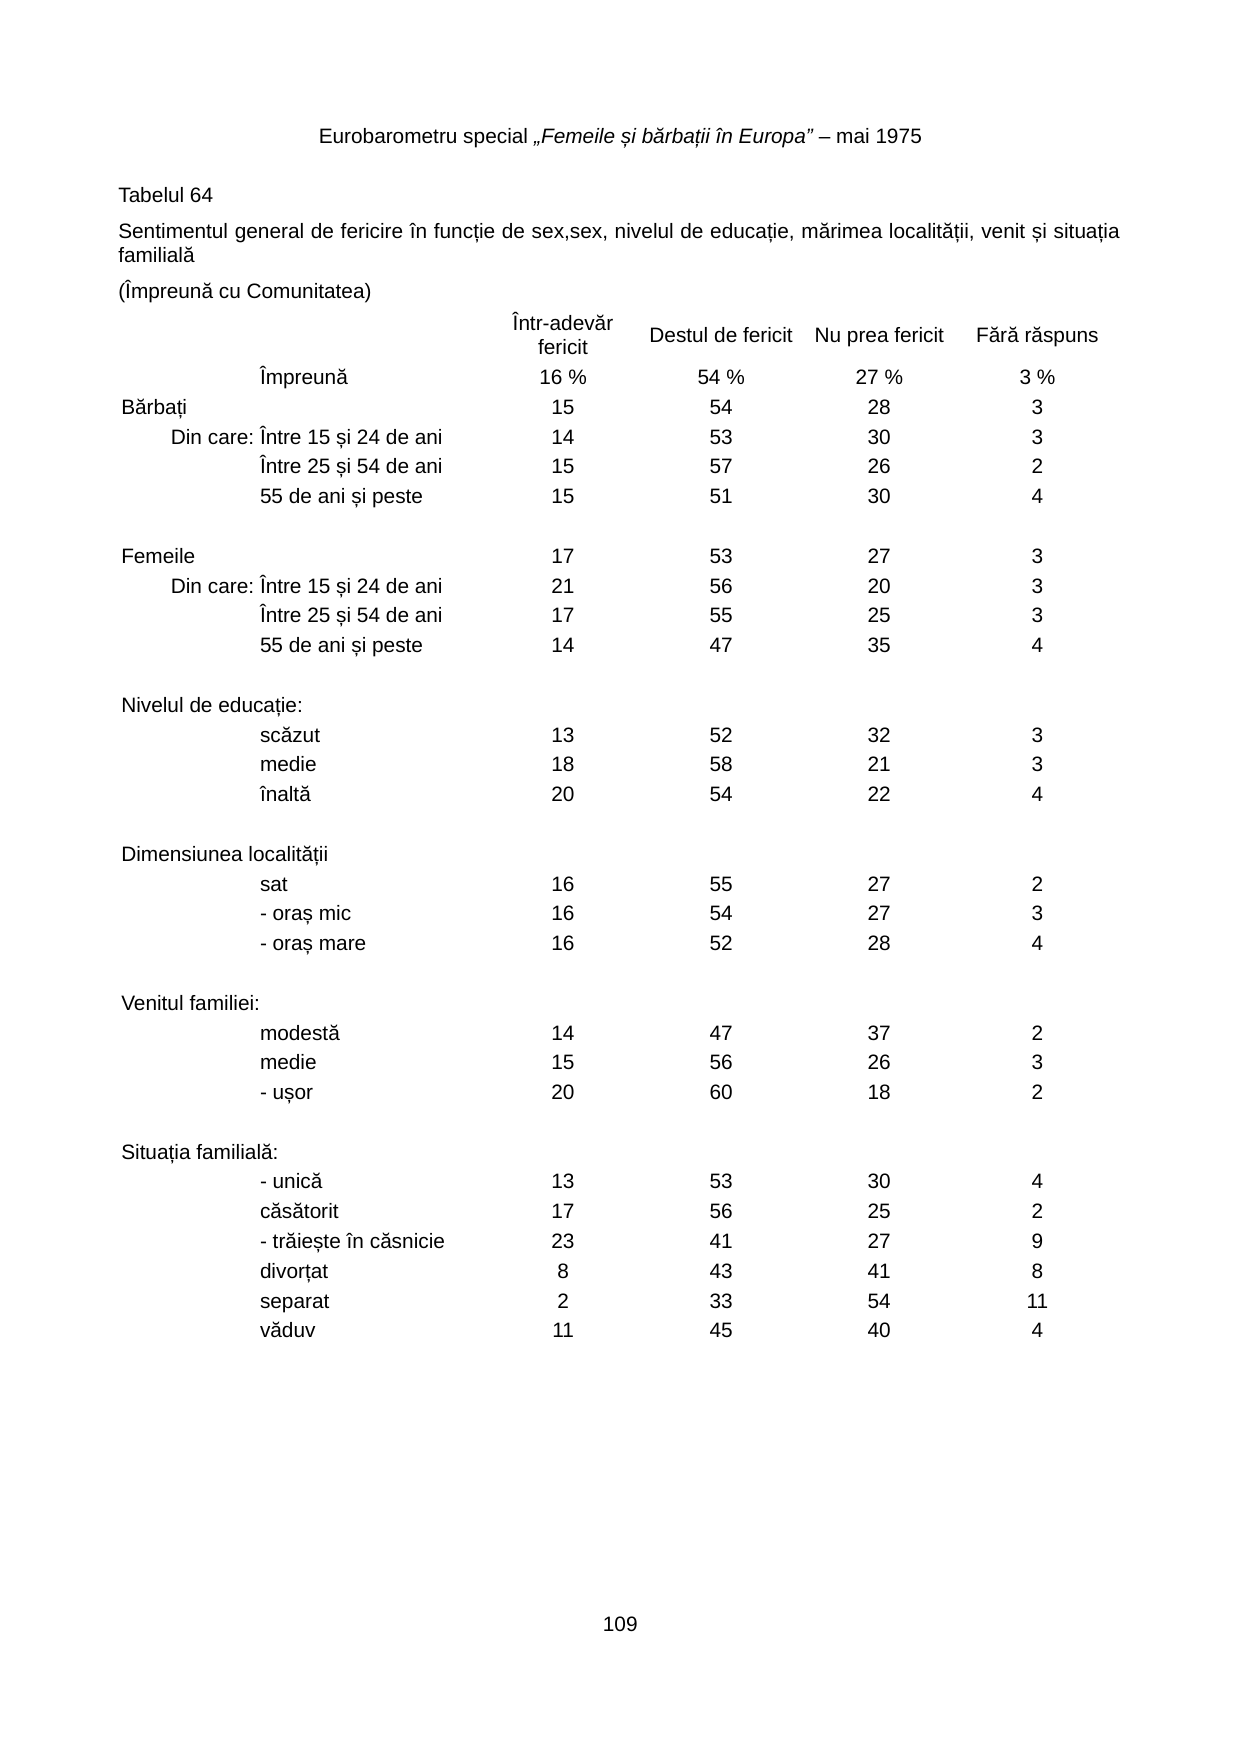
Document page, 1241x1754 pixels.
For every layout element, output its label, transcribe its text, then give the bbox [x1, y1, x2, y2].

table_cell 11 [958, 1286, 1116, 1315]
table_cell 53 [642, 541, 800, 571]
table_cell [118, 1047, 257, 1077]
table_cell [958, 511, 1116, 541]
table_cell 15 [484, 1047, 642, 1077]
table_cell 30 [800, 422, 958, 451]
table_cell 2 [958, 451, 1116, 481]
table_cell [484, 511, 642, 541]
table_cell 41 [800, 1256, 958, 1286]
table_cell 26 [800, 1047, 958, 1077]
table_cell [958, 1137, 1116, 1166]
table_cell [642, 511, 800, 541]
table_cell Din care: [118, 422, 257, 451]
table_cell 14 [484, 422, 642, 451]
table_cell [118, 779, 257, 809]
table_cell 2 [484, 1286, 642, 1315]
table_cell - oraș mic [257, 898, 484, 928]
table_header Fără răspuns [958, 308, 1116, 362]
table_cell 3 [958, 898, 1116, 928]
table_cell [800, 839, 958, 868]
table_cell 60 [642, 1077, 800, 1107]
table_cell 3 [958, 749, 1116, 779]
table_cell [642, 660, 800, 690]
table_cell 27 [800, 869, 958, 898]
table_cell [958, 958, 1116, 988]
table_cell separat [257, 1286, 484, 1315]
table_cell 27 [800, 541, 958, 571]
table_cell 16 % [484, 362, 642, 392]
table_cell [118, 630, 257, 660]
table_cell 14 [484, 630, 642, 660]
table_header [257, 308, 484, 362]
table_cell 30 [800, 1166, 958, 1196]
table_cell [800, 1137, 958, 1166]
table_cell 54 [642, 779, 800, 809]
table_cell [484, 690, 642, 719]
table_cell Situația familială: [118, 1137, 484, 1166]
table_cell [958, 690, 1116, 719]
table_cell medie [257, 749, 484, 779]
table_cell căsătorit [257, 1196, 484, 1226]
table_cell 15 [484, 451, 642, 481]
table_cell 8 [958, 1256, 1116, 1286]
table_cell - oraș mare [257, 928, 484, 958]
table_cell 53 [642, 422, 800, 451]
table_cell 3 [958, 392, 1116, 422]
text Sentimentul general de fericire în funcție de sex,sex, nivelul de educație, mărimea localității, venit și situația familială [118, 219, 1122, 267]
table_header Într-adevăr fericit [484, 308, 642, 362]
table_cell 11 [484, 1315, 642, 1345]
table_cell [118, 511, 257, 541]
table_cell 3 [958, 600, 1116, 630]
table_cell 55 [642, 600, 800, 630]
table_cell 32 [800, 720, 958, 749]
table_header [118, 308, 257, 362]
table_cell Între 25 și 54 de ani [257, 451, 484, 481]
table_cell [642, 690, 800, 719]
table_cell 8 [484, 1256, 642, 1286]
table_cell 2 [958, 1196, 1116, 1226]
table_cell 14 [484, 1018, 642, 1047]
table_cell înaltă [257, 779, 484, 809]
table_cell 57 [642, 451, 800, 481]
table_cell 53 [642, 1166, 800, 1196]
table_cell [118, 1196, 257, 1226]
table_cell 51 [642, 481, 800, 511]
table_cell 3 [958, 541, 1116, 571]
table_cell 35 [800, 630, 958, 660]
table_cell 4 [958, 1315, 1116, 1345]
table_cell 20 [800, 571, 958, 600]
table_cell [958, 660, 1116, 690]
table_cell 4 [958, 481, 1116, 511]
table_cell [118, 1166, 257, 1196]
table_cell [800, 958, 958, 988]
table_cell 56 [642, 1196, 800, 1226]
table_cell 4 [958, 630, 1116, 660]
table_cell 37 [800, 1018, 958, 1047]
table_cell [800, 1107, 958, 1137]
table_cell [118, 451, 257, 481]
table_cell 25 [800, 600, 958, 630]
table_cell sat [257, 869, 484, 898]
table_cell 15 [484, 392, 642, 422]
table_cell [800, 660, 958, 690]
table_cell 15 [484, 481, 642, 511]
table_cell 2 [958, 1018, 1116, 1047]
table_cell [642, 1137, 800, 1166]
table_cell Bărbați [118, 392, 257, 422]
table_cell 27 [800, 1226, 958, 1256]
table_cell 56 [642, 571, 800, 600]
table_cell 16 [484, 898, 642, 928]
table_cell 55 de ani și peste [257, 630, 484, 660]
table_cell 43 [642, 1256, 800, 1286]
table_header Nu prea fericit [800, 308, 958, 362]
table_cell [257, 511, 484, 541]
table_cell [118, 600, 257, 630]
table_cell [118, 660, 257, 690]
text (Împreună cu Comunitatea) [118, 278, 1122, 302]
table_cell medie [257, 1047, 484, 1077]
table_cell [257, 958, 484, 988]
table_cell 41 [642, 1226, 800, 1256]
table_cell [484, 1107, 642, 1137]
table_cell 55 [642, 869, 800, 898]
table_cell 21 [484, 571, 642, 600]
table_cell 27 % [800, 362, 958, 392]
table_cell 3 [958, 1047, 1116, 1077]
table_cell [257, 660, 484, 690]
table_cell 3 [958, 571, 1116, 600]
table_cell Între 25 și 54 de ani [257, 600, 484, 630]
table_cell [484, 988, 642, 1017]
table_cell 58 [642, 749, 800, 779]
table_cell [118, 928, 257, 958]
table_cell 30 [800, 481, 958, 511]
table_cell Din care: [118, 571, 257, 600]
table_cell 28 [800, 928, 958, 958]
table_cell - ușor [257, 1077, 484, 1107]
table_cell [642, 988, 800, 1017]
text Tabelul 64 [118, 183, 1122, 207]
table_cell [484, 1137, 642, 1166]
table_cell [118, 1286, 257, 1315]
table_cell [642, 839, 800, 868]
table_cell 16 [484, 928, 642, 958]
table_cell [800, 809, 958, 839]
table_cell 17 [484, 1196, 642, 1226]
table_cell [484, 958, 642, 988]
table_cell 17 [484, 600, 642, 630]
table_cell 54 [642, 898, 800, 928]
table_cell [118, 1018, 257, 1047]
table_cell 20 [484, 779, 642, 809]
table_cell 26 [800, 451, 958, 481]
table_cell [958, 809, 1116, 839]
table_cell Împreună [257, 362, 484, 392]
table_cell 18 [800, 1077, 958, 1107]
table_cell 25 [800, 1196, 958, 1226]
table_cell [484, 660, 642, 690]
table_cell 54 [800, 1286, 958, 1315]
table_cell 52 [642, 928, 800, 958]
table_cell [257, 1107, 484, 1137]
table_cell [642, 1107, 800, 1137]
table_cell 2 [958, 1077, 1116, 1107]
table_cell 3 [958, 720, 1116, 749]
table_cell 20 [484, 1077, 642, 1107]
table_cell [257, 541, 484, 571]
table_cell 13 [484, 1166, 642, 1196]
table_cell 28 [800, 392, 958, 422]
table_cell Între 15 și 24 de ani [257, 422, 484, 451]
table_cell [118, 481, 257, 511]
table_cell 47 [642, 1018, 800, 1047]
table_cell 21 [800, 749, 958, 779]
table_cell 54 % [642, 362, 800, 392]
table_cell 47 [642, 630, 800, 660]
table_cell 22 [800, 779, 958, 809]
table_cell [484, 839, 642, 868]
table_cell [118, 720, 257, 749]
table_cell 17 [484, 541, 642, 571]
table_cell 54 [642, 392, 800, 422]
table_cell - trăiește în căsnicie [257, 1226, 484, 1256]
table_cell 23 [484, 1226, 642, 1256]
table_cell 13 [484, 720, 642, 749]
table_cell 3 % [958, 362, 1116, 392]
table_cell văduv [257, 1315, 484, 1345]
table_cell [118, 958, 257, 988]
table_cell 18 [484, 749, 642, 779]
table_cell Venitul familiei: [118, 988, 484, 1017]
table_cell 2 [958, 869, 1116, 898]
table_cell 4 [958, 1166, 1116, 1196]
table_cell [257, 809, 484, 839]
table_cell Între 15 și 24 de ani [257, 571, 484, 600]
table_cell scăzut [257, 720, 484, 749]
table_cell [958, 988, 1116, 1017]
table_cell 16 [484, 869, 642, 898]
table_cell 4 [958, 779, 1116, 809]
table_cell [118, 362, 257, 392]
table_cell 56 [642, 1047, 800, 1077]
table_cell 33 [642, 1286, 800, 1315]
table_cell [642, 809, 800, 839]
table_cell - unică [257, 1166, 484, 1196]
table_cell Dimensiunea localității [118, 839, 484, 868]
table_cell [484, 809, 642, 839]
table_cell [800, 511, 958, 541]
table_cell [118, 1226, 257, 1256]
table_cell Femeile [118, 541, 257, 571]
table_cell 3 [958, 422, 1116, 451]
table_cell [257, 392, 484, 422]
table_cell [642, 958, 800, 988]
table_cell 9 [958, 1226, 1116, 1256]
table_cell [800, 690, 958, 719]
table_header Destul de fericit [642, 308, 800, 362]
table_cell 40 [800, 1315, 958, 1345]
table_cell [118, 1077, 257, 1107]
table_cell [118, 869, 257, 898]
table_cell [118, 749, 257, 779]
table_cell 45 [642, 1315, 800, 1345]
table_cell 27 [800, 898, 958, 928]
table_cell [958, 839, 1116, 868]
table_cell 55 de ani și peste [257, 481, 484, 511]
table_cell modestă [257, 1018, 484, 1047]
table_cell [118, 1256, 257, 1286]
table_cell 4 [958, 928, 1116, 958]
table_cell [118, 809, 257, 839]
table_cell 52 [642, 720, 800, 749]
table_cell [958, 1107, 1116, 1137]
table_cell Nivelul de educație: [118, 690, 484, 719]
table_cell divorțat [257, 1256, 484, 1286]
table_cell [118, 898, 257, 928]
table_cell [800, 988, 958, 1017]
table_cell [118, 1315, 257, 1345]
table_cell [118, 1107, 257, 1137]
